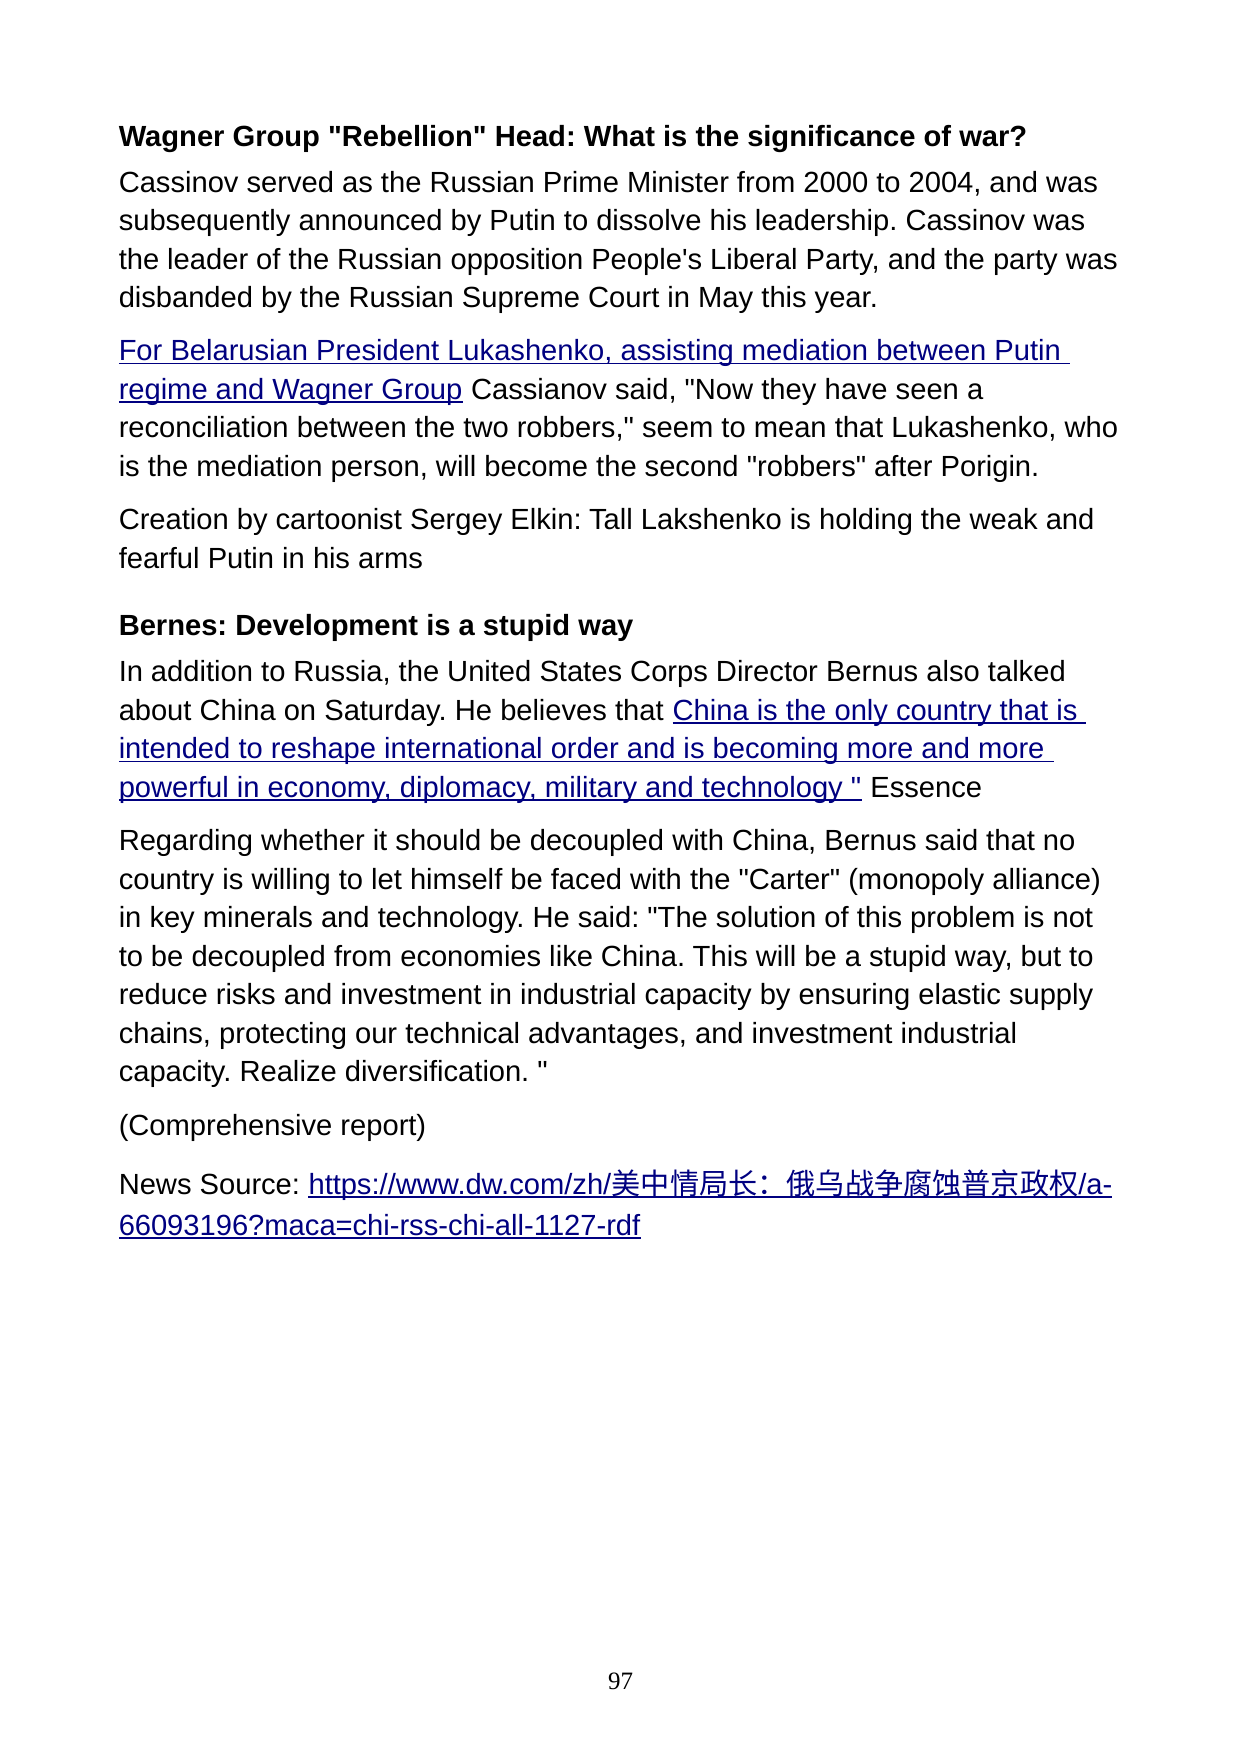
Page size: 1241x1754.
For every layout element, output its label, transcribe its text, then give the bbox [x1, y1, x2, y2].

text Regarding whether it should be decoupled with China, Bernus said that no country is willing to let himself be faced with the "Carter" (monopoly alliance) in key minerals and technology. He said: "The solution of this problem is not to be decoupled from economies like China. This will be a stupid way, but to reduce risks and investment in industrial capacity by ensuring elastic supply chains, protecting our technical advantages, and investment industrial capacity. Realize diversification. " [118, 823, 1122, 1088]
text For Belarusian President Lukashenko, assisting mediation between Putin regime and Wagner Group Cassianov said, "Now they have seen a reconciliation between the two robbers," seem to mean that Lukashenko, who is the mediation person, will become the second "robbers" after Porigin. [118, 333, 1122, 482]
text Cassinov served as the Russian Prime Minister from 2000 to 2004, and was subsequently announced by Putin to dissolve his leadership. Cassinov was the leader of the Russian opposition People's Liberal Party, and the party was disbanded by the Russian Supreme Court in May this year. [118, 164, 1122, 314]
text In addition to Russia, the United States Corps Director Bernus also talked about China on Saturday. He believes that China is the only country that is intended to reshape international order and is becoming more and more powerful in economy, diplomacy, military and technology " Essence [118, 654, 1122, 803]
text (Comprehensive report) [118, 1107, 1122, 1141]
text Creation by cartoonist Sergey Elkin: Tall Lakshenko is holding the weak and fearful Putin in his arms [118, 502, 1122, 574]
subtitle Wagner Group "Rebellion" Head: What is the significance of war? [118, 118, 1122, 152]
text News Source: https://www.dw.com/zh/美中情局长：俄乌战争腐蚀普京政权/a-66093196?maca=chi-rss-chi-all-1127-rdf [118, 1161, 1122, 1241]
subtitle Bernes: Development is a stupid way [118, 608, 1122, 642]
